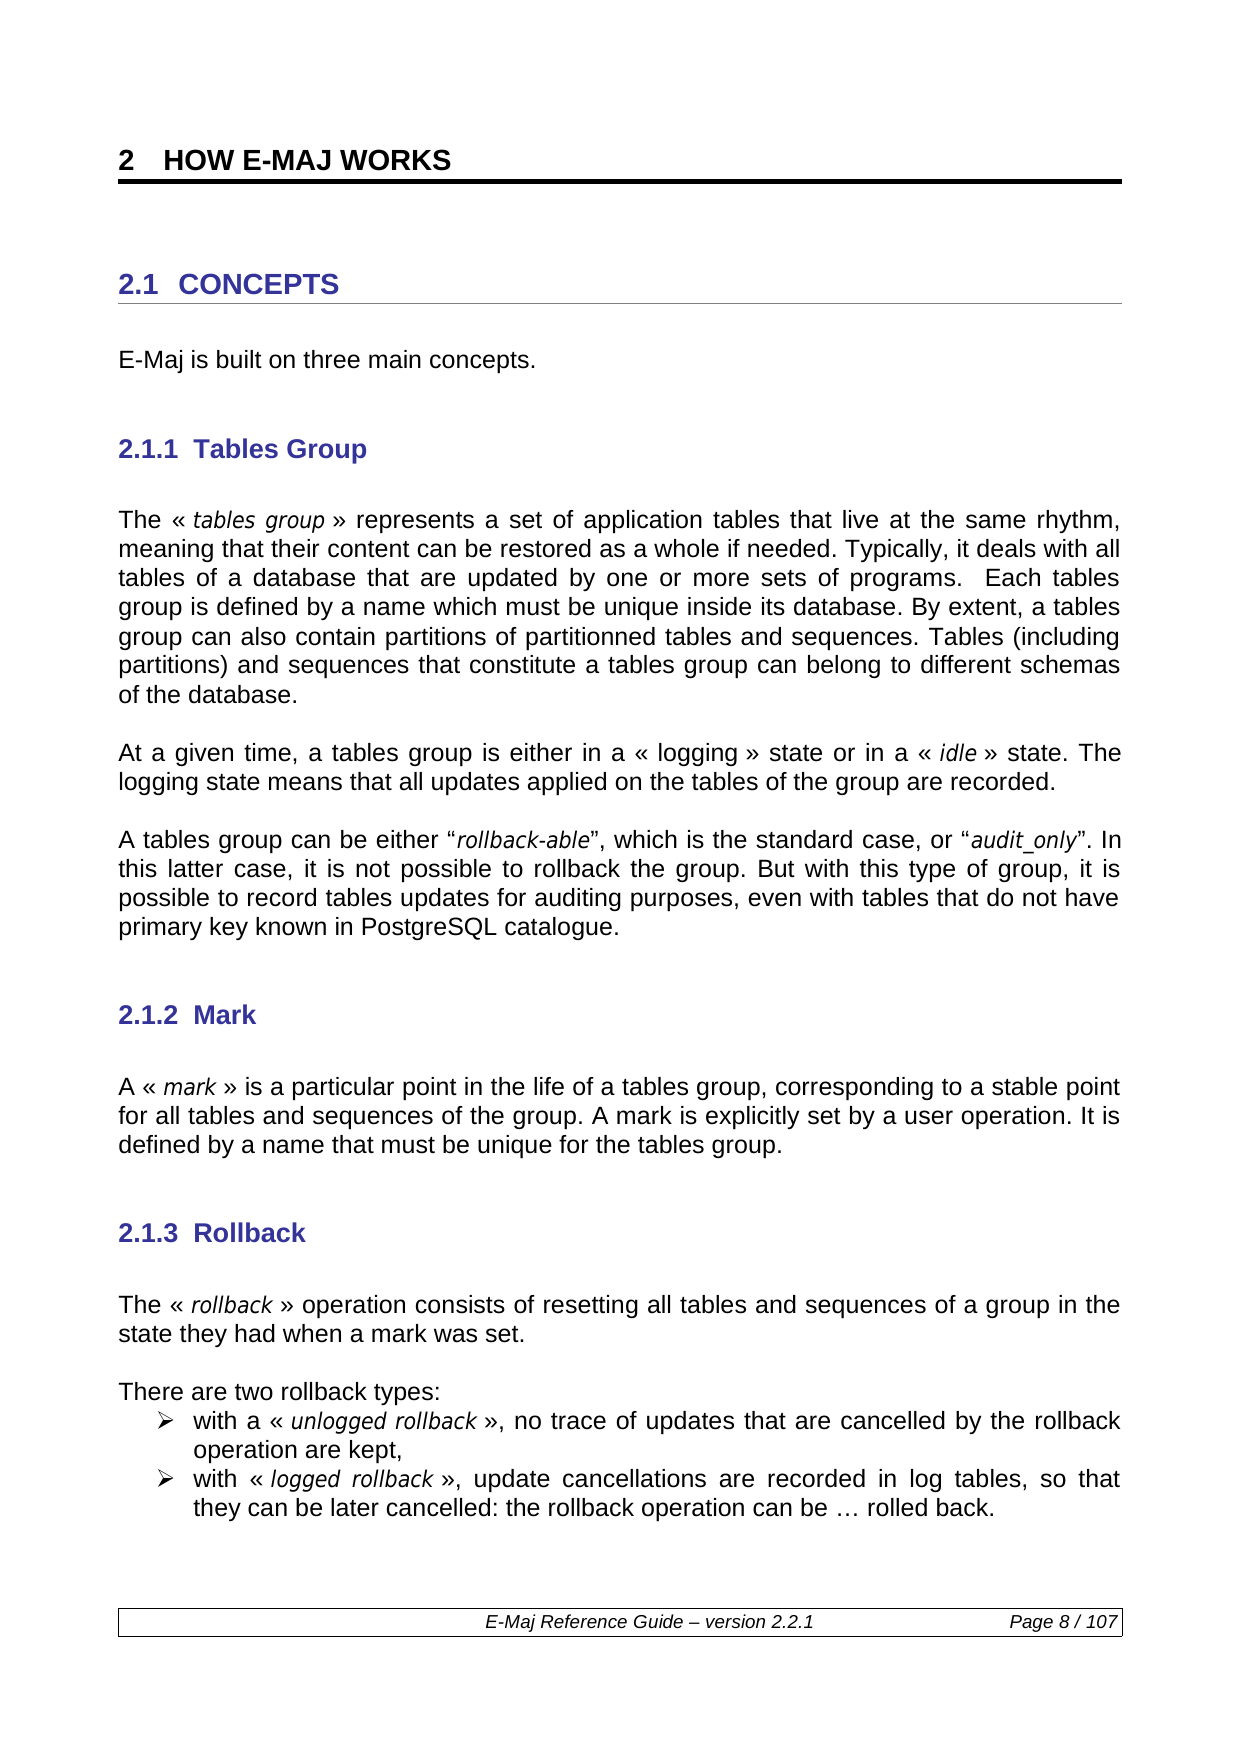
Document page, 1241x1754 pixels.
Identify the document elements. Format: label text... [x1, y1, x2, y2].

subtitle Rollback [118, 1217, 1122, 1248]
subtitle How E-Maj works [118, 143, 1122, 179]
list with « logged rollback », update cancellations are recorded in log tables, so that they can be later cancelled: the rollback operation can be … rolled back. [156, 1464, 1122, 1522]
list with a « unlogged rollback », no trace of updates that are cancelled by the rollback operation are kept, [156, 1406, 1122, 1464]
subtitle Tables Group [118, 432, 1122, 463]
text E-Maj is built on three main concepts. [118, 345, 1122, 374]
text A « mark » is a particular point in the life of a tables group, corresponding to a stable point for all tables and sequences of the group. A mark is explicitly set by a user operation. It is defined by a name that must be unique for the tables group. [118, 1072, 1122, 1159]
text The « rollback » operation consists of resetting all tables and sequences of a group in the state they had when a mark was set. [118, 1290, 1122, 1348]
text A tables group can be either “rollback-able”, which is the standard case, or “audit_only”. In this latter case, it is not possible to rollback the group. But with this type of group, it is possible to record tables updates for auditing purposes, even with tables that do not have primary key known in PostgreSQL catalogue. [118, 825, 1122, 941]
text The « tables group » represents a set of application tables that live at the same rhythm, meaning that their content can be restored as a whole if needed. Typically, it deals with all tables of a database that are updated by one or more sets of programs. Each tables group is defined by a name which must be unique inside its database. By extent, a tables group can also contain partitions of partitionned tables and sequences. Tables (including partitions) and sequences that constitute a tables group can belong to different schemas of the database. [118, 505, 1122, 708]
text At a given time, a tables group is either in a « logging » state or in a « idle » state. The logging state means that all updates applied on the tables of the group are recorded. [118, 738, 1122, 796]
text There are two rollback types: [118, 1377, 1122, 1406]
subtitle Concepts [118, 267, 1122, 303]
subtitle Mark [118, 999, 1122, 1030]
